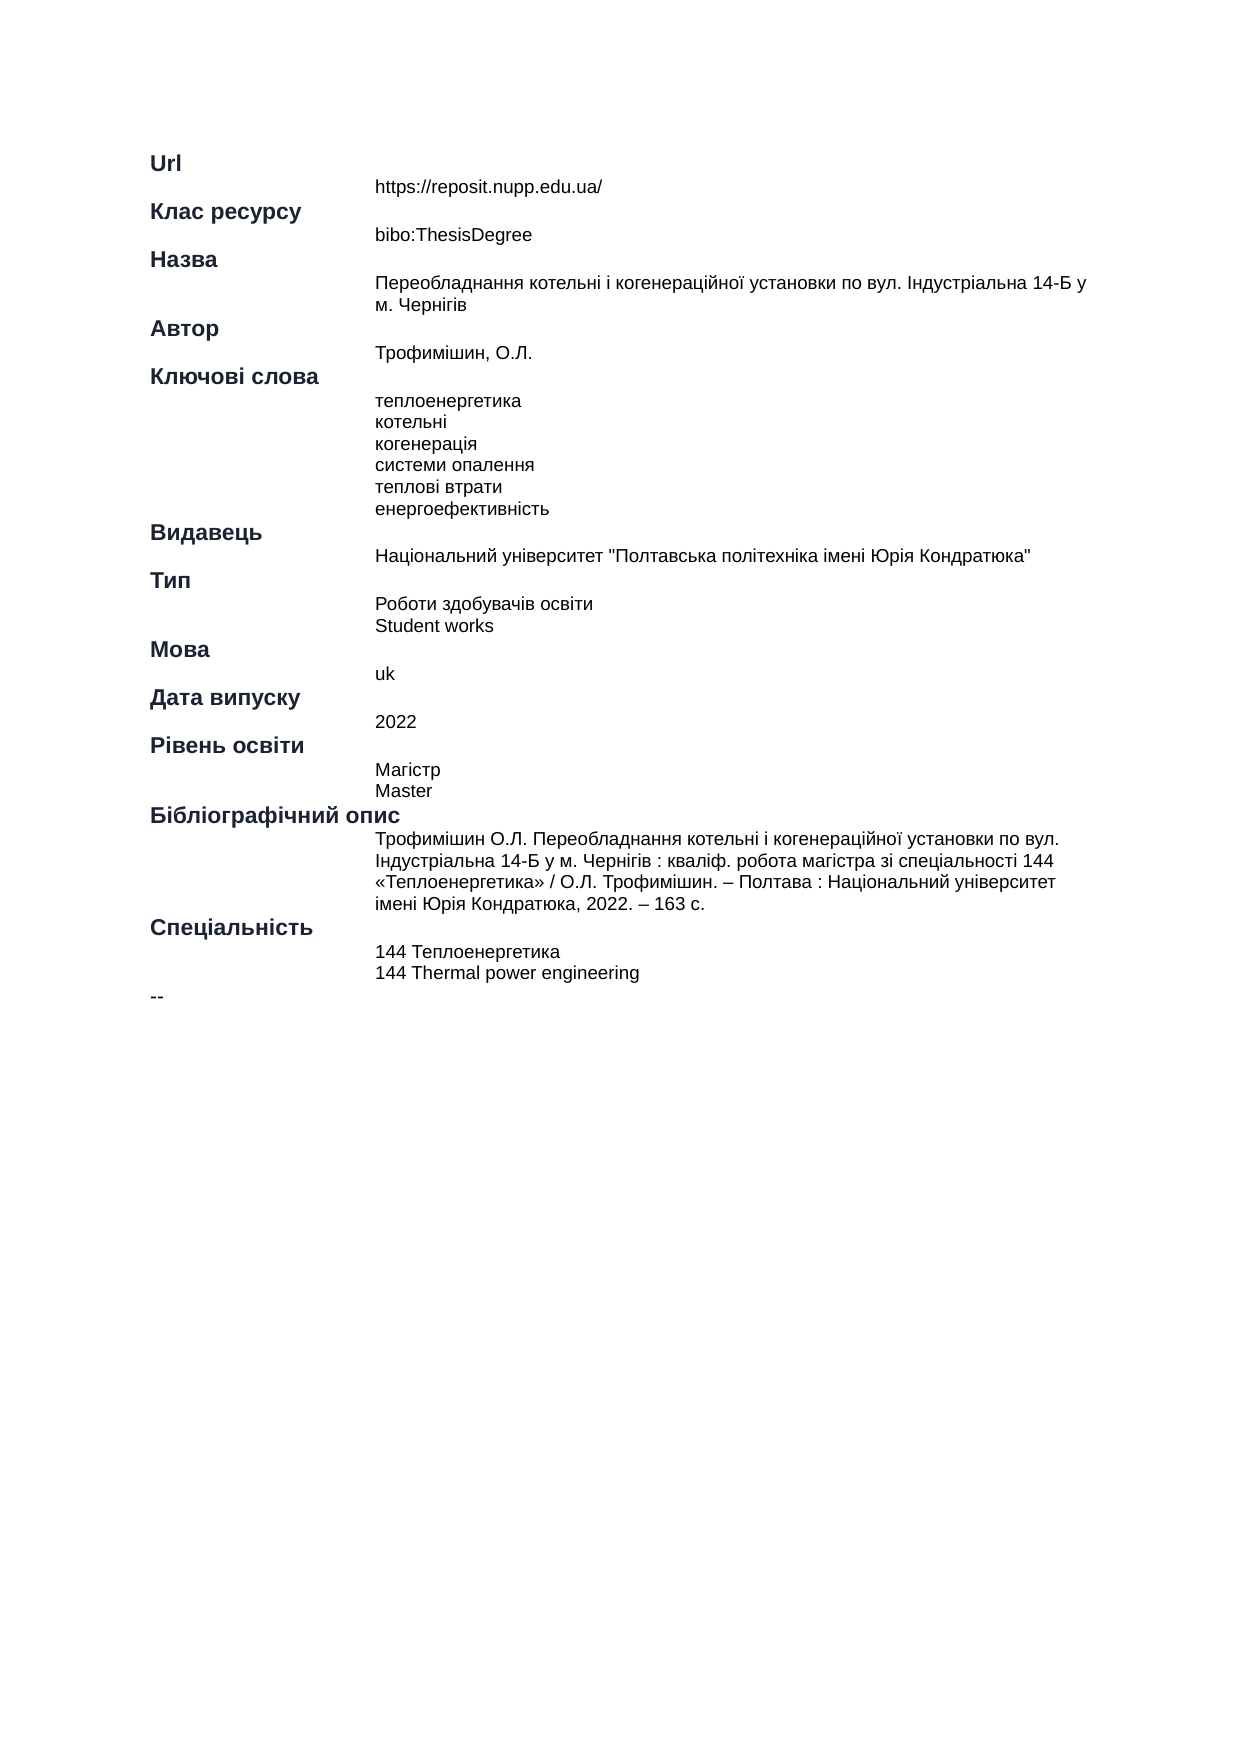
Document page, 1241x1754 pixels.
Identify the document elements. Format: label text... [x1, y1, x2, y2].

text https://reposit.nupp.edu.ua/ [375, 176, 1090, 198]
text Національний університет "Полтавська політехніка імені Юрія Кондратюка" [375, 545, 1090, 567]
text Переобладнання котельні і когенераційної установки по вул. Індустріальна 14-Б у м. Чернігів [375, 272, 1090, 315]
text -- [150, 984, 1090, 1008]
text енергоефективність [375, 497, 1090, 519]
text Url [150, 150, 1090, 176]
text Назва [150, 246, 1090, 272]
text Рівень освіти [150, 732, 1090, 758]
text Master [375, 780, 1090, 802]
text теплоенергетика [375, 389, 1090, 411]
text Ключові слова [150, 363, 1090, 389]
text bibo:ThesisDegree [375, 224, 1090, 246]
text 144 Thermal power engineering [375, 962, 1090, 984]
text Дата випуску [150, 684, 1090, 711]
text Магістр [375, 758, 1090, 780]
text Автор [150, 315, 1090, 342]
text теплові втрати [375, 476, 1090, 497]
text Трофимішин, О.Л. [375, 342, 1090, 363]
text Клас ресурсу [150, 198, 1090, 224]
text котельні [375, 411, 1090, 433]
text Student works [375, 615, 1090, 636]
text 144 Теплоенергетика [375, 941, 1090, 962]
text Бібліографічний опис [150, 802, 1090, 828]
text Мова [150, 636, 1090, 663]
text uk [375, 663, 1090, 684]
text 2022 [375, 711, 1090, 732]
text системи опалення [375, 454, 1090, 476]
text Трофимішин О.Л. Переобладнання котельні і когенераційної установки по вул. Індустріальна 14-Б у м. Чернігів : кваліф. робота магістра зі спеціальності 144 «Теплоенергетика» / О.Л. Трофимішин. – Полтава : Національний університет імені Юрія Кондратюка, 2022. – 163 с. [375, 828, 1090, 914]
text Видавець [150, 519, 1090, 545]
text Роботи здобувачів освіти [375, 593, 1090, 615]
text Тип [150, 567, 1090, 593]
text Спеціальність [150, 914, 1090, 941]
text когенерація [375, 433, 1090, 454]
